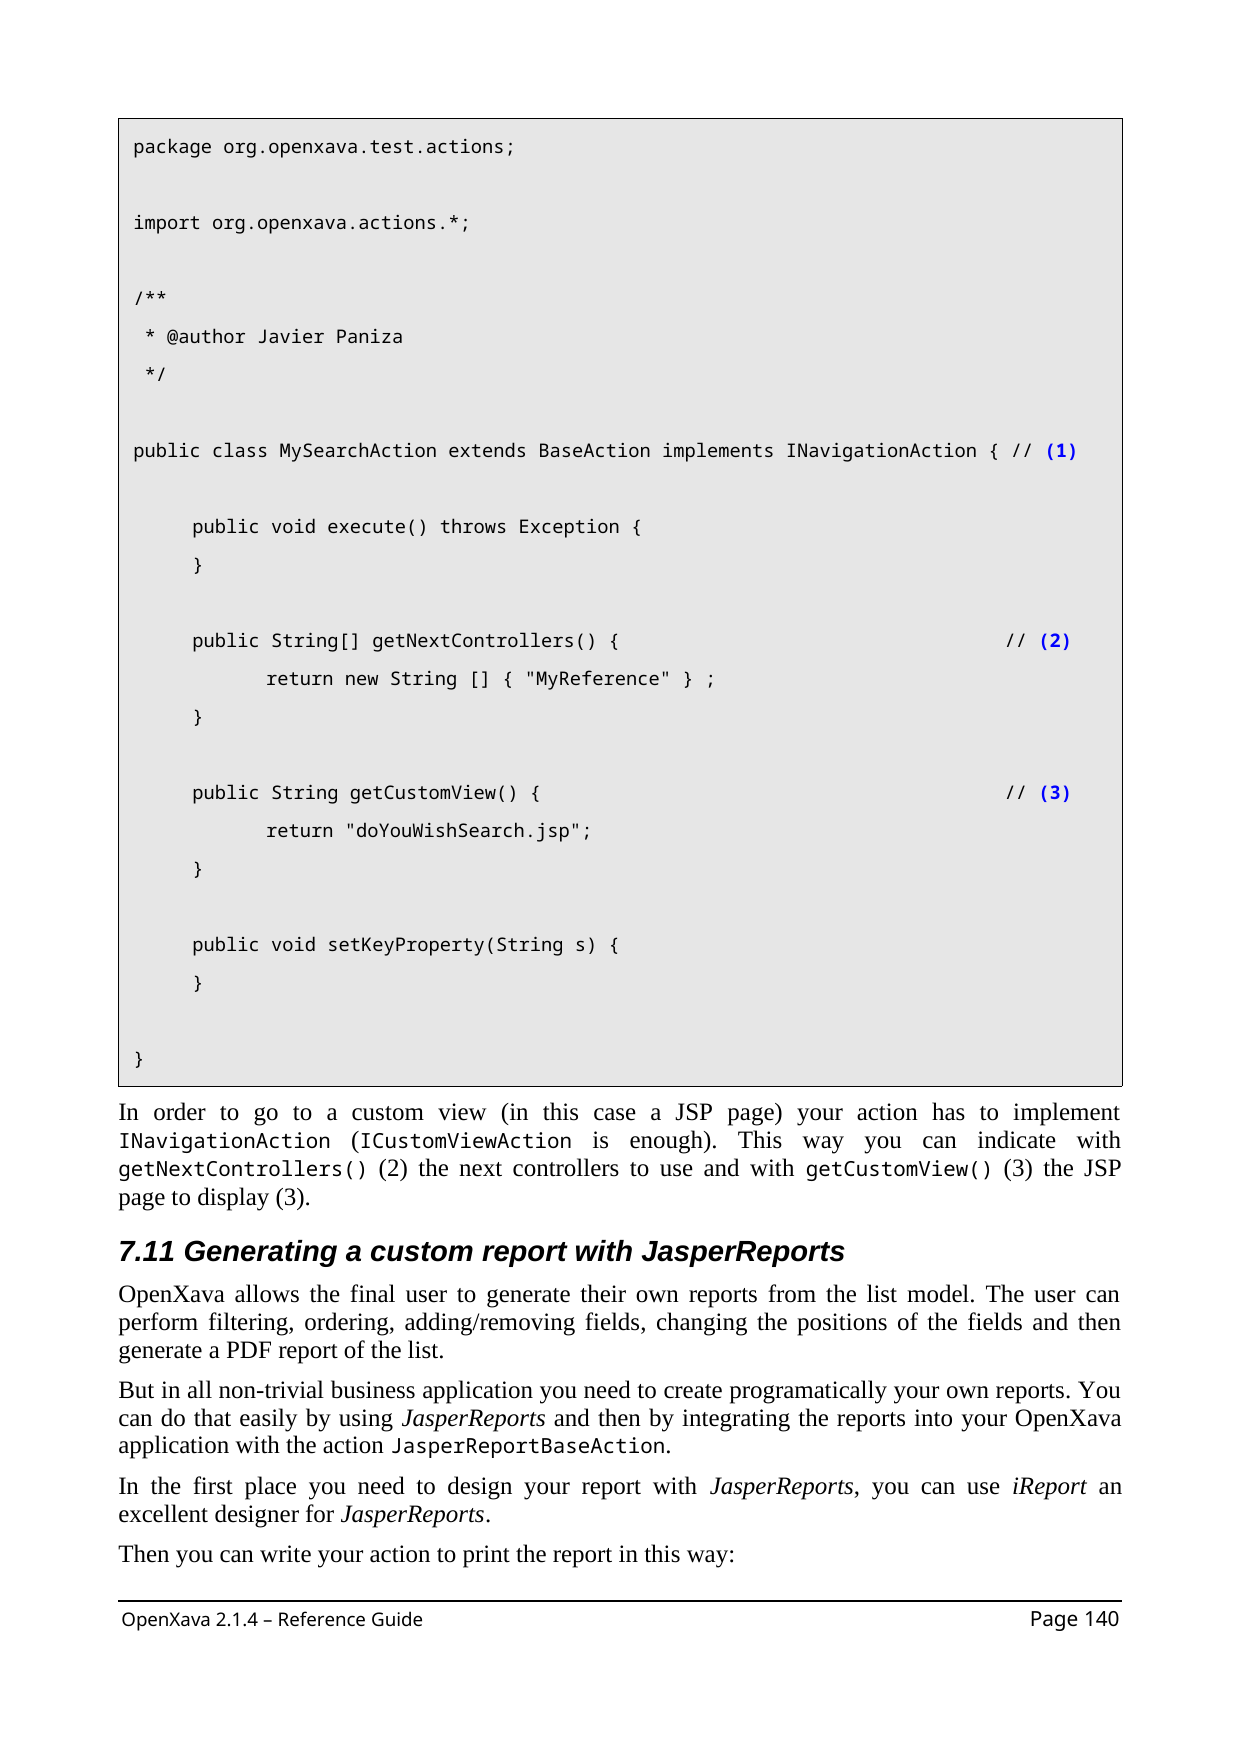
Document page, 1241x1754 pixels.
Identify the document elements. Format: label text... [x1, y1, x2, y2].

text import org.openxava.actions.*; [119, 194, 1122, 232]
text */ [119, 346, 1122, 384]
text public class MySearchAction extends BaseAction implements INavigationAction { // (1) [119, 422, 1122, 460]
text public void execute() throws Exception { [119, 498, 1122, 536]
text OpenXava allows the final user to generate their own reports from the list model. The user can perform filtering, ordering, adding/removing fields, changing the positions of the fields and then generate a PDF report of the list. [118, 1281, 1122, 1364]
text Then you can write your action to print the report in this way: [118, 1540, 1122, 1568]
text } [119, 536, 1122, 574]
text return new String [] { "MyReference" } ; [119, 650, 1122, 688]
text In order to go to a custom view (in this case a JSP page) your action has to implement INavigationAction (ICustomViewAction is enough). This way you can indicate with getNextControllers() (2) the next controllers to use and with getCustomView() (3) the JSP page to display (3). [118, 1098, 1122, 1210]
text } [119, 688, 1122, 726]
text } [119, 1031, 1122, 1086]
text But in all non-trivial business application you need to create programatically your own reports. You can do that easily by using JasperReports and then by integrating the reports into your OpenXava application with the action JasperReportBaseAction. [118, 1376, 1122, 1460]
subtitle Generating a custom report with JasperReports [118, 1235, 1122, 1268]
text package org.openxava.test.actions; [119, 119, 1122, 156]
text public void setKeyProperty(String s) { [119, 917, 1122, 954]
text } [119, 841, 1122, 878]
text return "doYouWishSearch.jsp"; [119, 802, 1122, 841]
text public String[] getNextControllers() { // (2) [119, 612, 1122, 650]
text In the first place you need to design your report with JasperReports, you can use iReport an excellent designer for JasperReports. [118, 1472, 1122, 1528]
text * @author Javier Paniza [119, 308, 1122, 346]
text public String getCustomView() { // (3) [119, 764, 1122, 802]
text /** [119, 270, 1122, 308]
text } [119, 954, 1122, 993]
